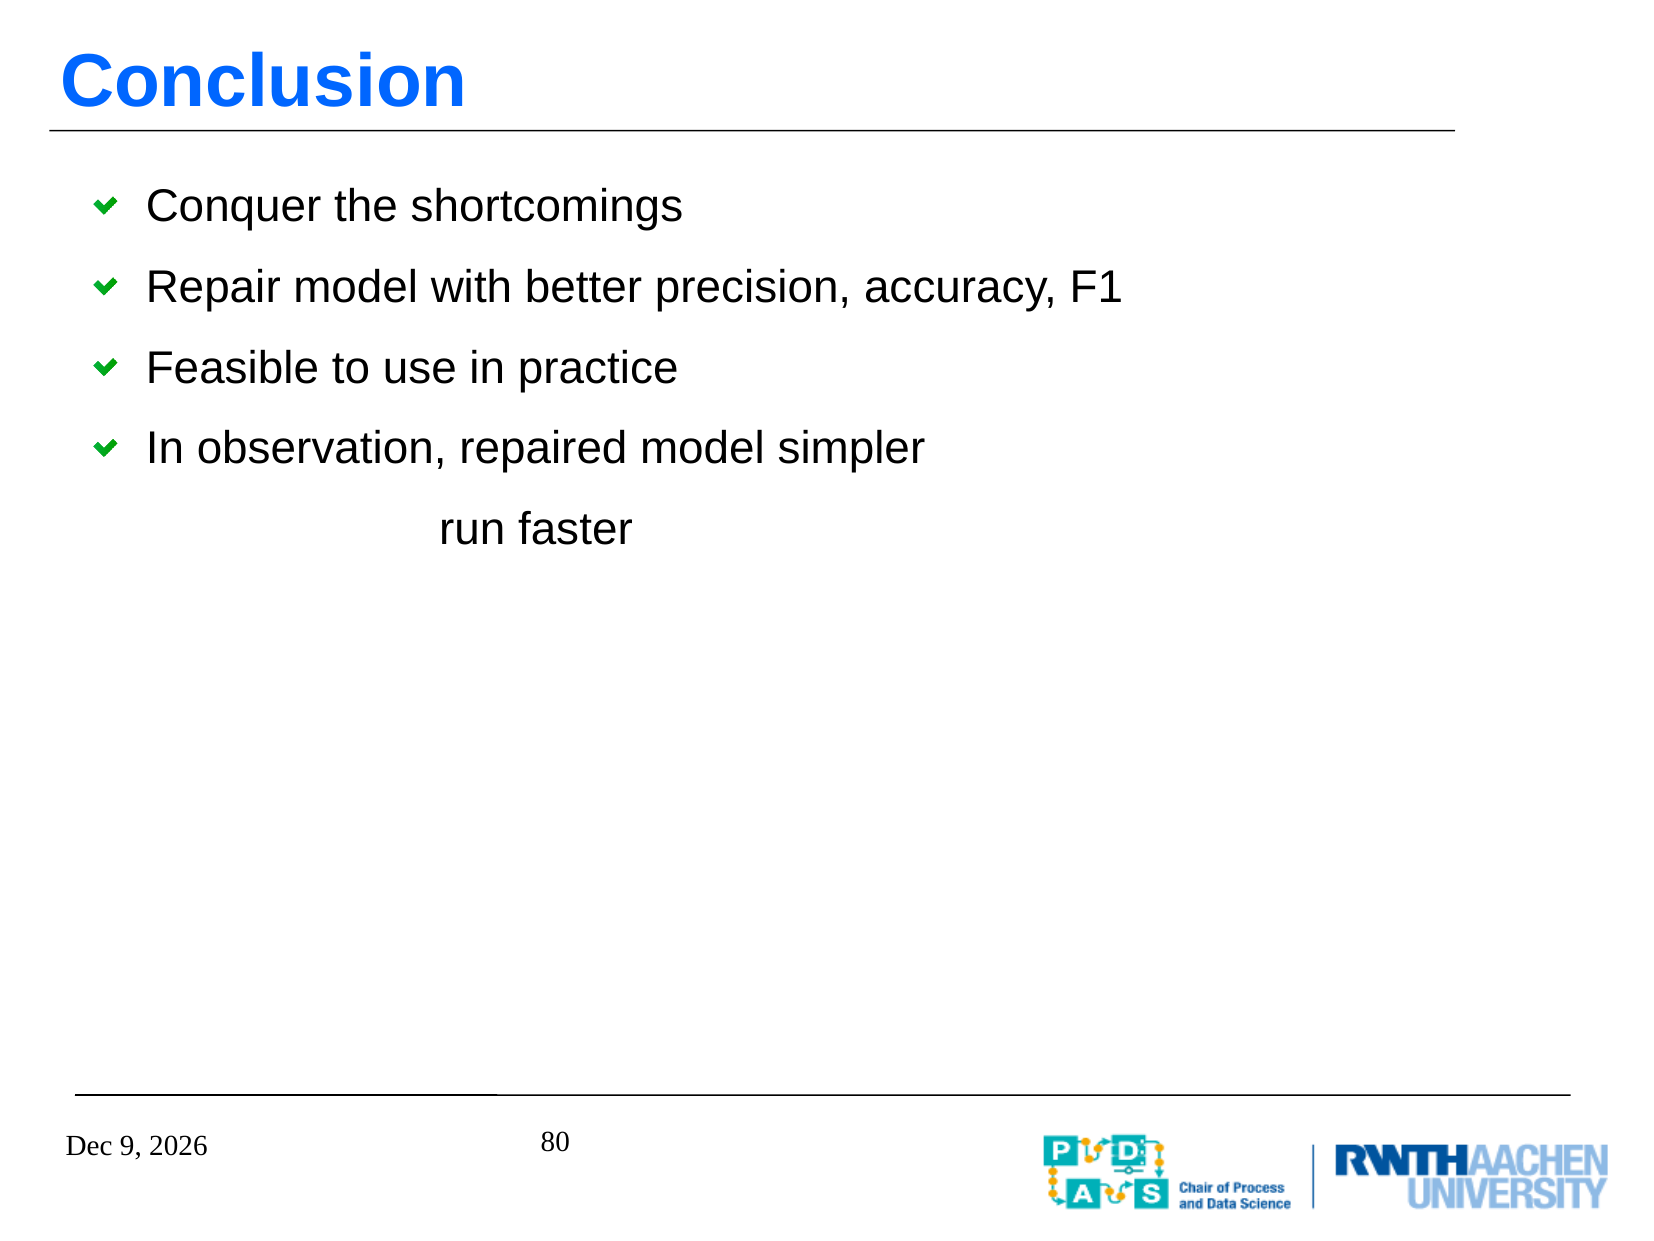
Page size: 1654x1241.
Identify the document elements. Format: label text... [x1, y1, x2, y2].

list Conquer the shortcomings Repair model with better precision, accuracy, F1 Feasible to use in practice In observation, repaired model simpler run faster [75, 180, 1321, 646]
title Conclusion [60, 30, 1549, 131]
picture [1005, 1090, 1647, 1241]
